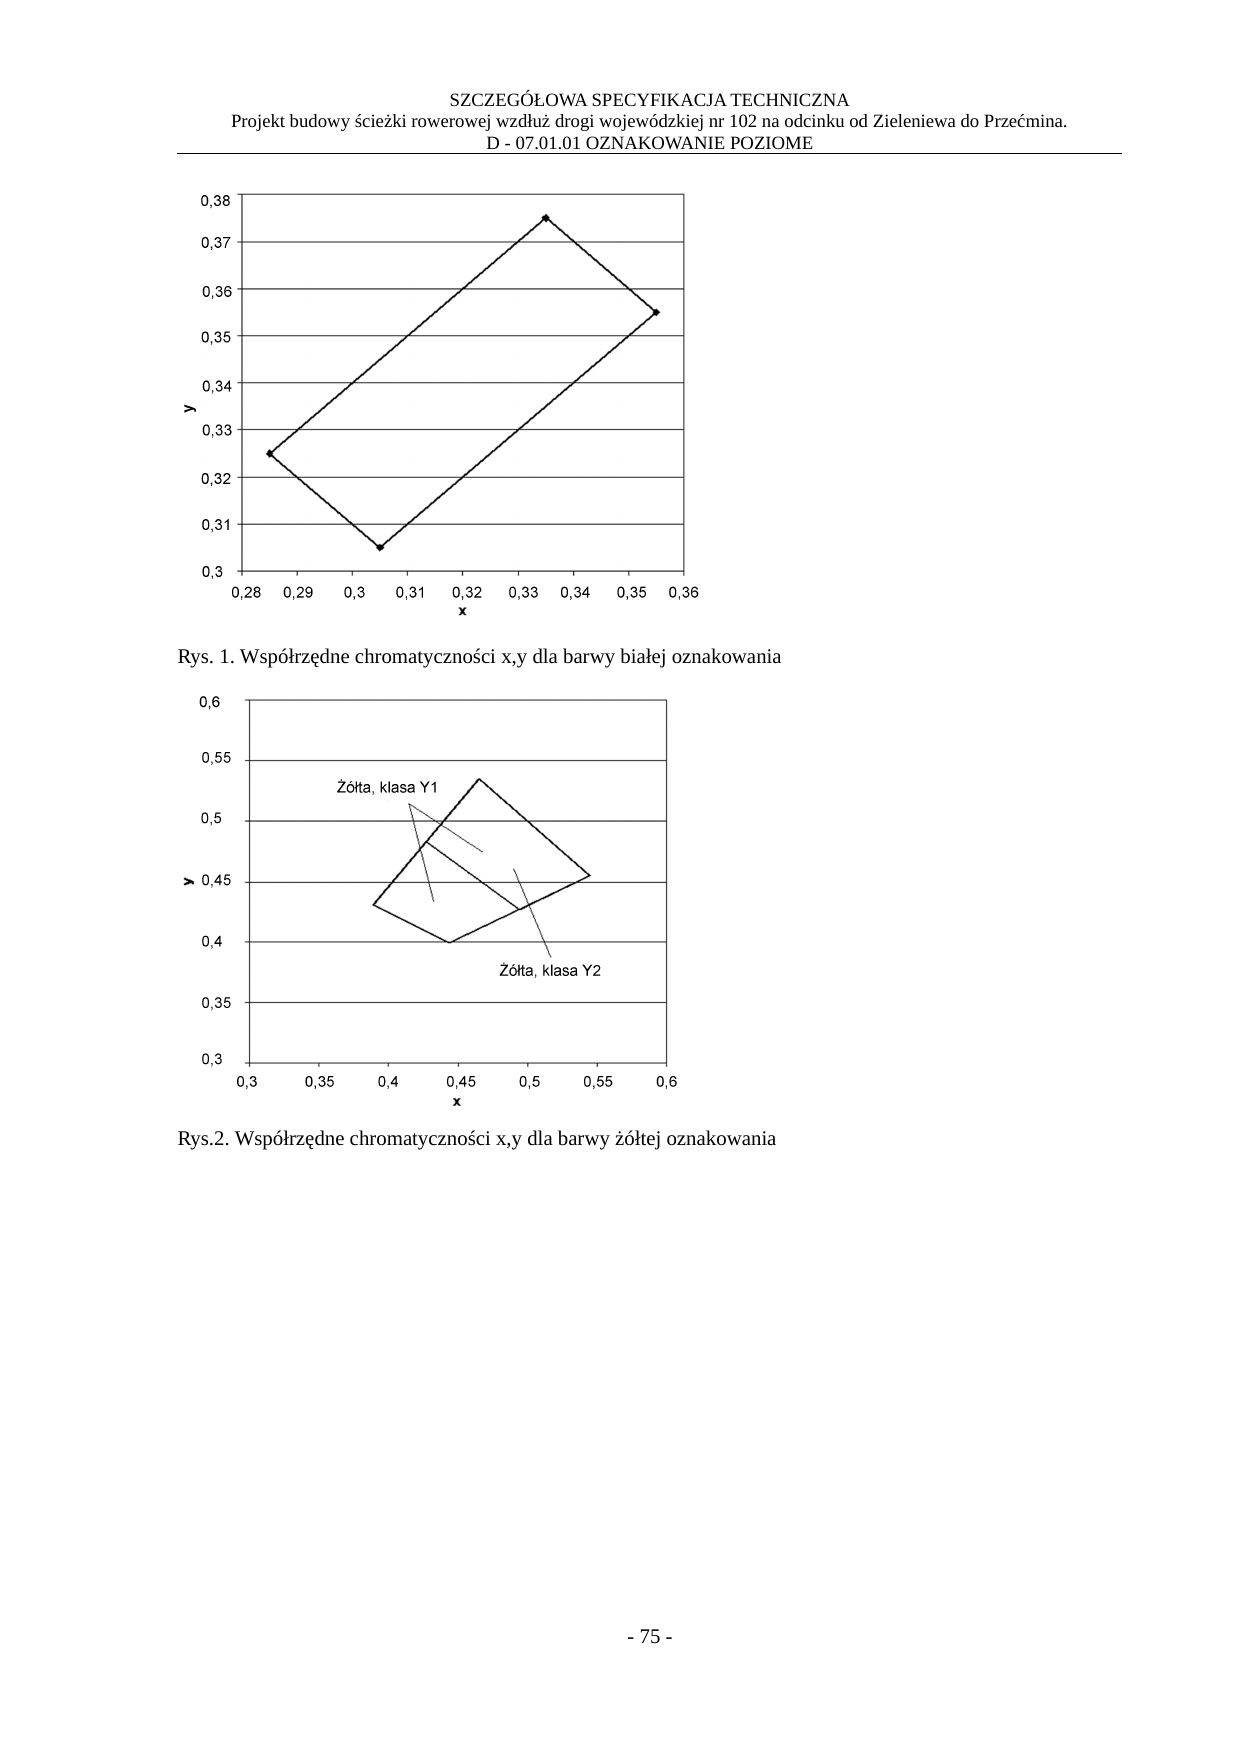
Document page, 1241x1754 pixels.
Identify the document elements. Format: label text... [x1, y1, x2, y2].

text Rys. 1. Współrzędne chromatyczności x,y dla barwy białej oznakowania [177, 644, 1122, 668]
text Rys.2. Współrzędne chromatyczności x,y dla barwy żółtej oznakowania [177, 1126, 1122, 1150]
